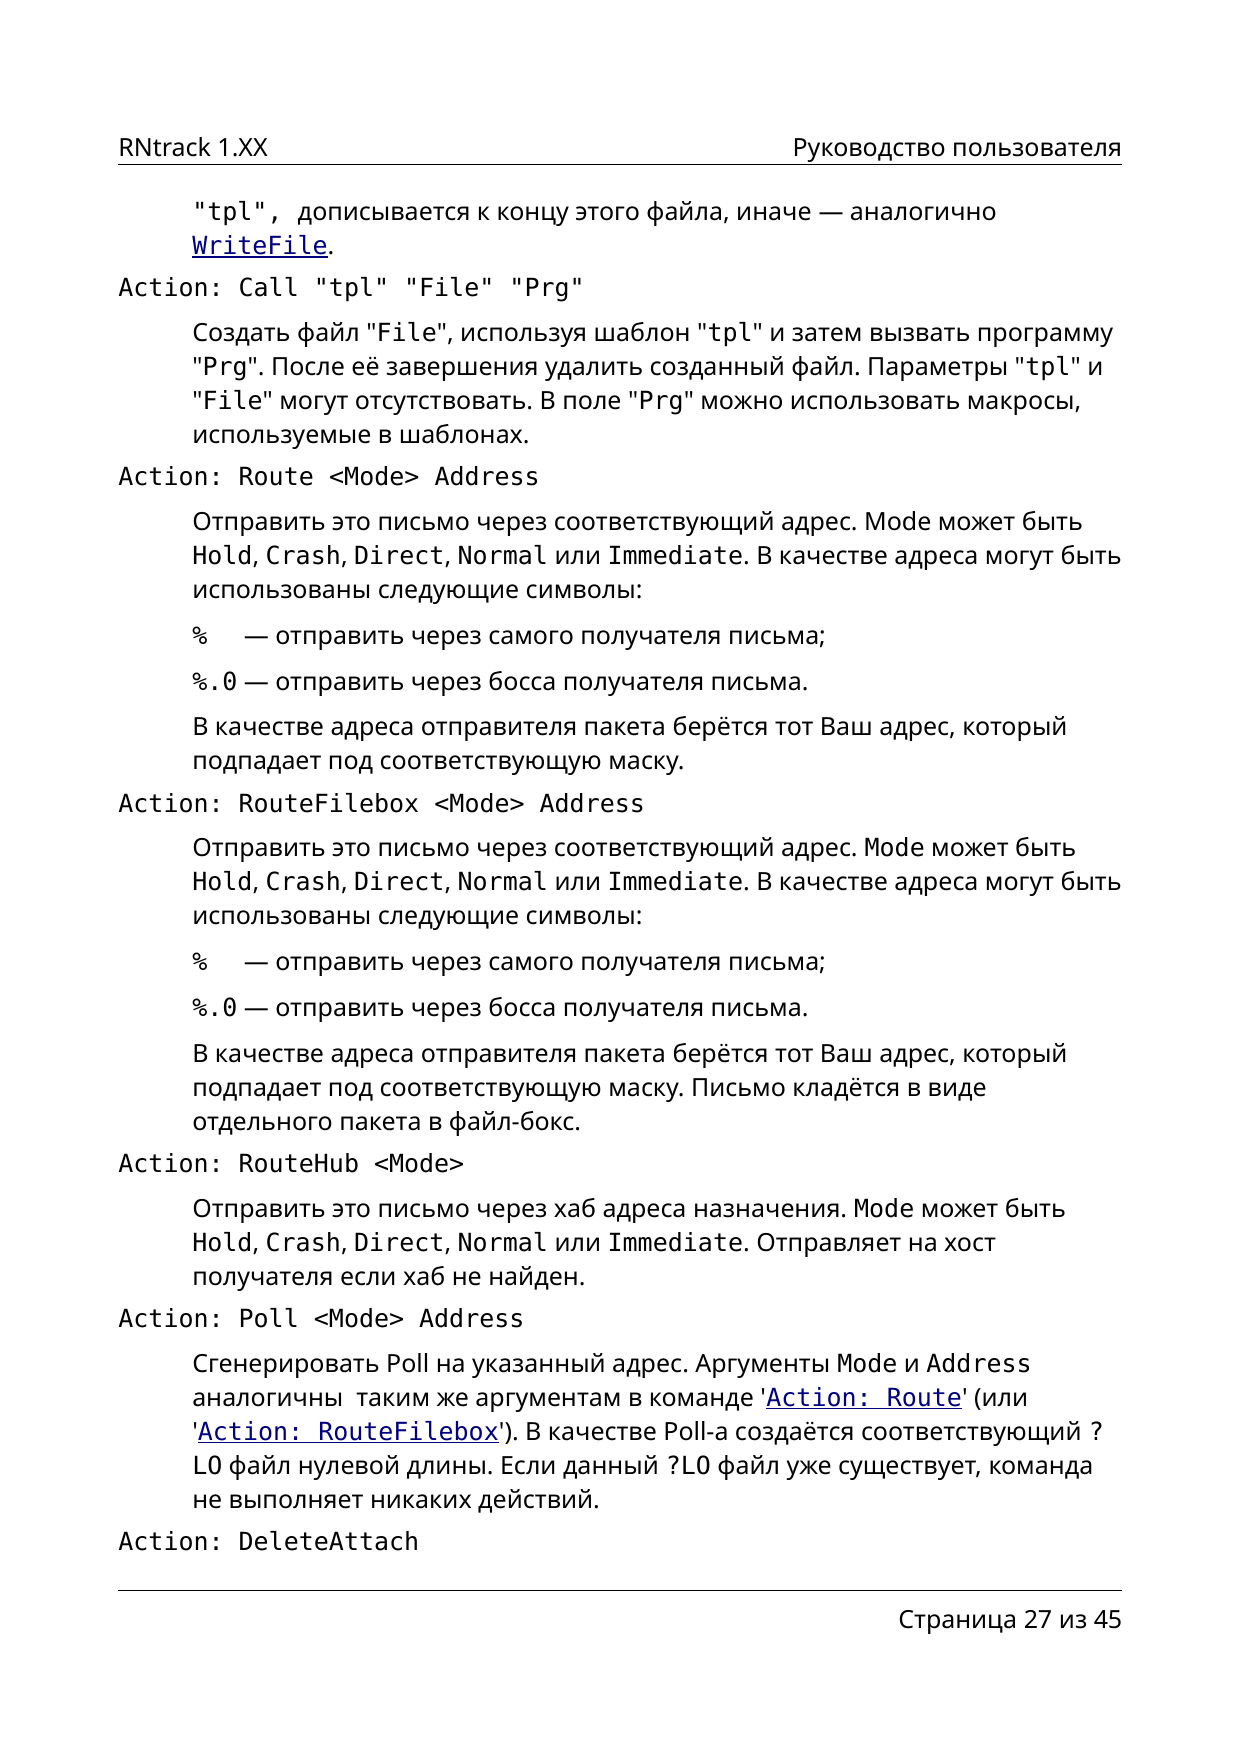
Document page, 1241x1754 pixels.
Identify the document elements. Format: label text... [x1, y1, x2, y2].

text Отправить это письмо через хаб адреса назначения. Mode может быть Hold, Crash, Direct, Normal или Immediate. Отправляет на хост получателя если хаб не найден. [192, 1190, 1122, 1292]
text Action: Call "tpl" "File" "Prg" [118, 273, 1122, 303]
text Action: DeleteAttach [118, 1527, 1122, 1556]
text % — отправить через самого получателя письма; [192, 617, 1122, 651]
text В качестве адреса отправителя пакета берётся тот Ваш адрес, который подпадает под соответствующую маску. Письмо кладётся в виде отдельного пакета в файл-бокс. [192, 1035, 1122, 1138]
text % — отправить через самого получателя письма; [192, 944, 1122, 978]
text Создать файл "File", используя шаблон "tpl" и затем вызвать программу "Prg". После её завершения удалить созданный файл. Параметры "tpl" и "File" могут отсутствовать. В поле "Prg" можно использовать макросы, используемые в шаблонах. [192, 314, 1122, 451]
text %.0 — отправить через босса получателя письма. [192, 989, 1122, 1024]
text Action: RouteFilebox <Mode> Address [118, 789, 1122, 818]
text Action: Route <Mode> Address [118, 462, 1122, 492]
text Action: RouteHub <Mode> [118, 1149, 1122, 1178]
text Отправить это письмо через соответствующий адрес. Mode может быть Hold, Crash, Direct, Normal или Immediate. В качестве адреса могут быть использованы следующие символы: [192, 830, 1122, 932]
text Отправить это письмо через соответствующий адрес. Mode может быть Hold, Crash, Direct, Normal или Immediate. В качестве адреса могут быть использованы следующие символы: [192, 503, 1122, 606]
text "tpl", дописывается к концу этого файла, иначе — аналогично WriteFile. [192, 193, 1122, 262]
text %.0 — отправить через босса получателя письма. [192, 663, 1122, 697]
text В качестве адреса отправителя пакета берётся тот Ваш адрес, который подпадает под соответствующую маску. [192, 709, 1122, 777]
text Action: Poll <Mode> Address [118, 1304, 1122, 1333]
text Сгенерировать Poll на указанный адрес. Аргументы Mode и Address аналогичны таким же аргументам в команде 'Action: Route' (или 'Action: RouteFilebox'). В качестве Poll-а создаётся соответствующий ?LO файл нулевой длины. Если данный ?LO файл уже существует, команда не выполняет никаких действий. [192, 1345, 1122, 1516]
